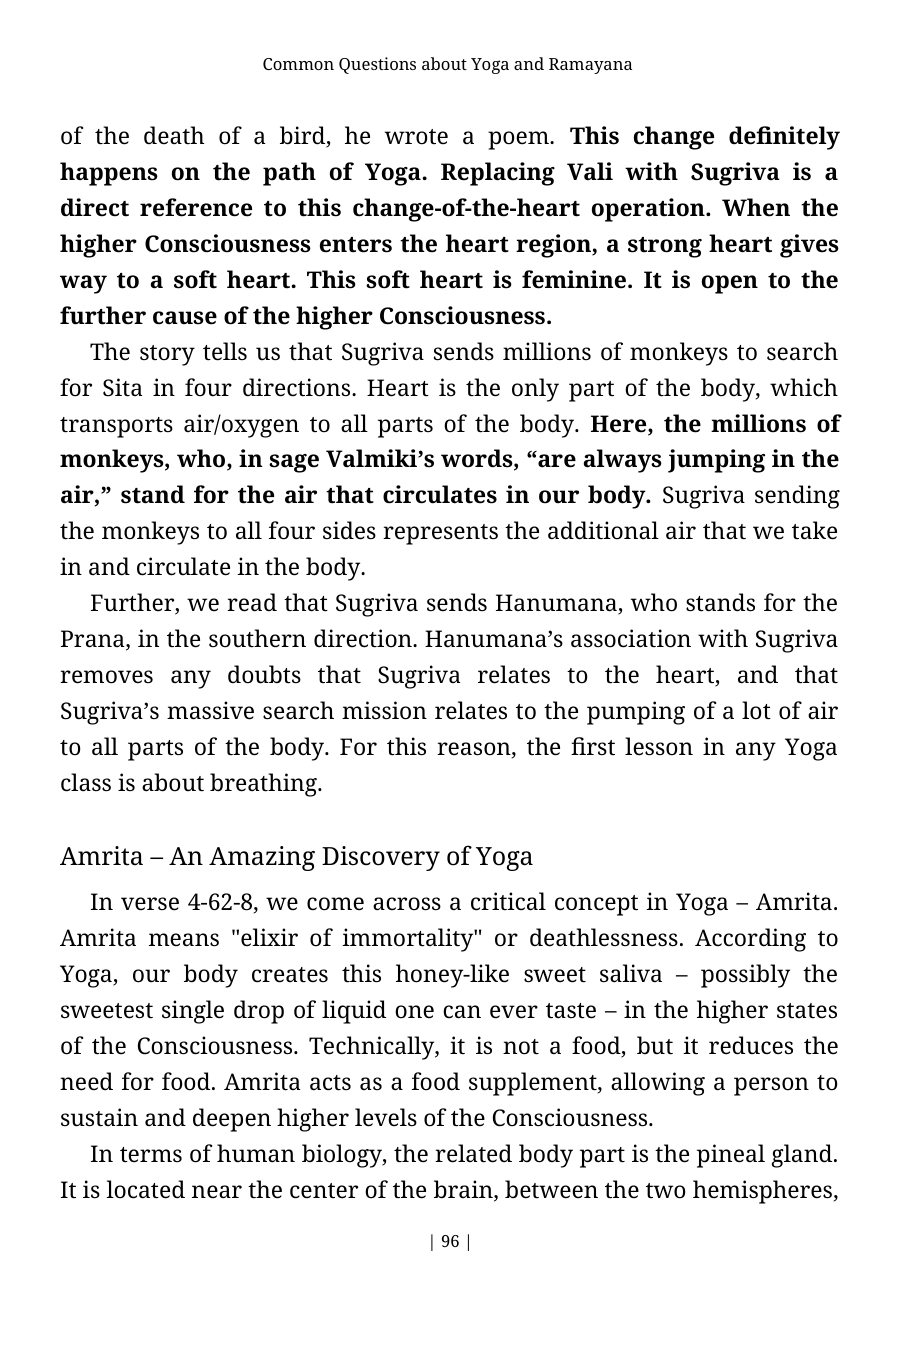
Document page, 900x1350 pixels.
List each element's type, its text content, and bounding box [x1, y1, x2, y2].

text In terms of human biology, the related body part is the pineal gland. It is located near the center of the brain, between the two hemispheres, [60, 1138, 840, 1205]
text of the death of a bird, he wrote a poem. This change definitely happens on the path of Yoga. Replacing Vali with Sugriva is a direct reference to this change-of-the-heart operation. When the higher Consciousness enters the heart region, a strong heart gives way to a soft heart. This soft heart is feminine. It is open to the further cause of the higher Consciousness. [60, 120, 840, 331]
subtitle Amrita – An Amazing Discovery of Yoga [60, 839, 840, 873]
text The story tells us that Sugriva sends millions of monkeys to search for Sita in four directions. Heart is the only part of the body, which transports air/oxygen to all parts of the body. Here, the millions of monkeys, who, in sage Valmiki’s words, “are always jumping in the air,” stand for the air that circulates in our body. Sugriva sending the monkeys to all four sides represents the additional air that we take in and circulate in the body. [60, 336, 840, 582]
text Further, we read that Sugriva sends Hanumana, who stands for the Prana, in the southern direction. Hanumana’s association with Sugriva removes any doubts that Sugriva relates to the heart, and that Sugriva’s massive search mission relates to the pumping of a lot of air to all parts of the body. For this reason, the first lesson in any Yoga class is about breathing. [60, 587, 840, 798]
text In verse 4-62-8, we come across a critical concept in Yoga – Amrita. Amrita means "elixir of immortality" or deathlessness. According to Yoga, our body creates this honey-like sweet saliva – possibly the sweetest single drop of liquid one can ever taste – in the higher states of the Consciousness. Technically, it is not a food, but it reduces the need for food. Amrita acts as a food supplement, allowing a person to sustain and deepen higher levels of the Consciousness. [60, 886, 840, 1133]
